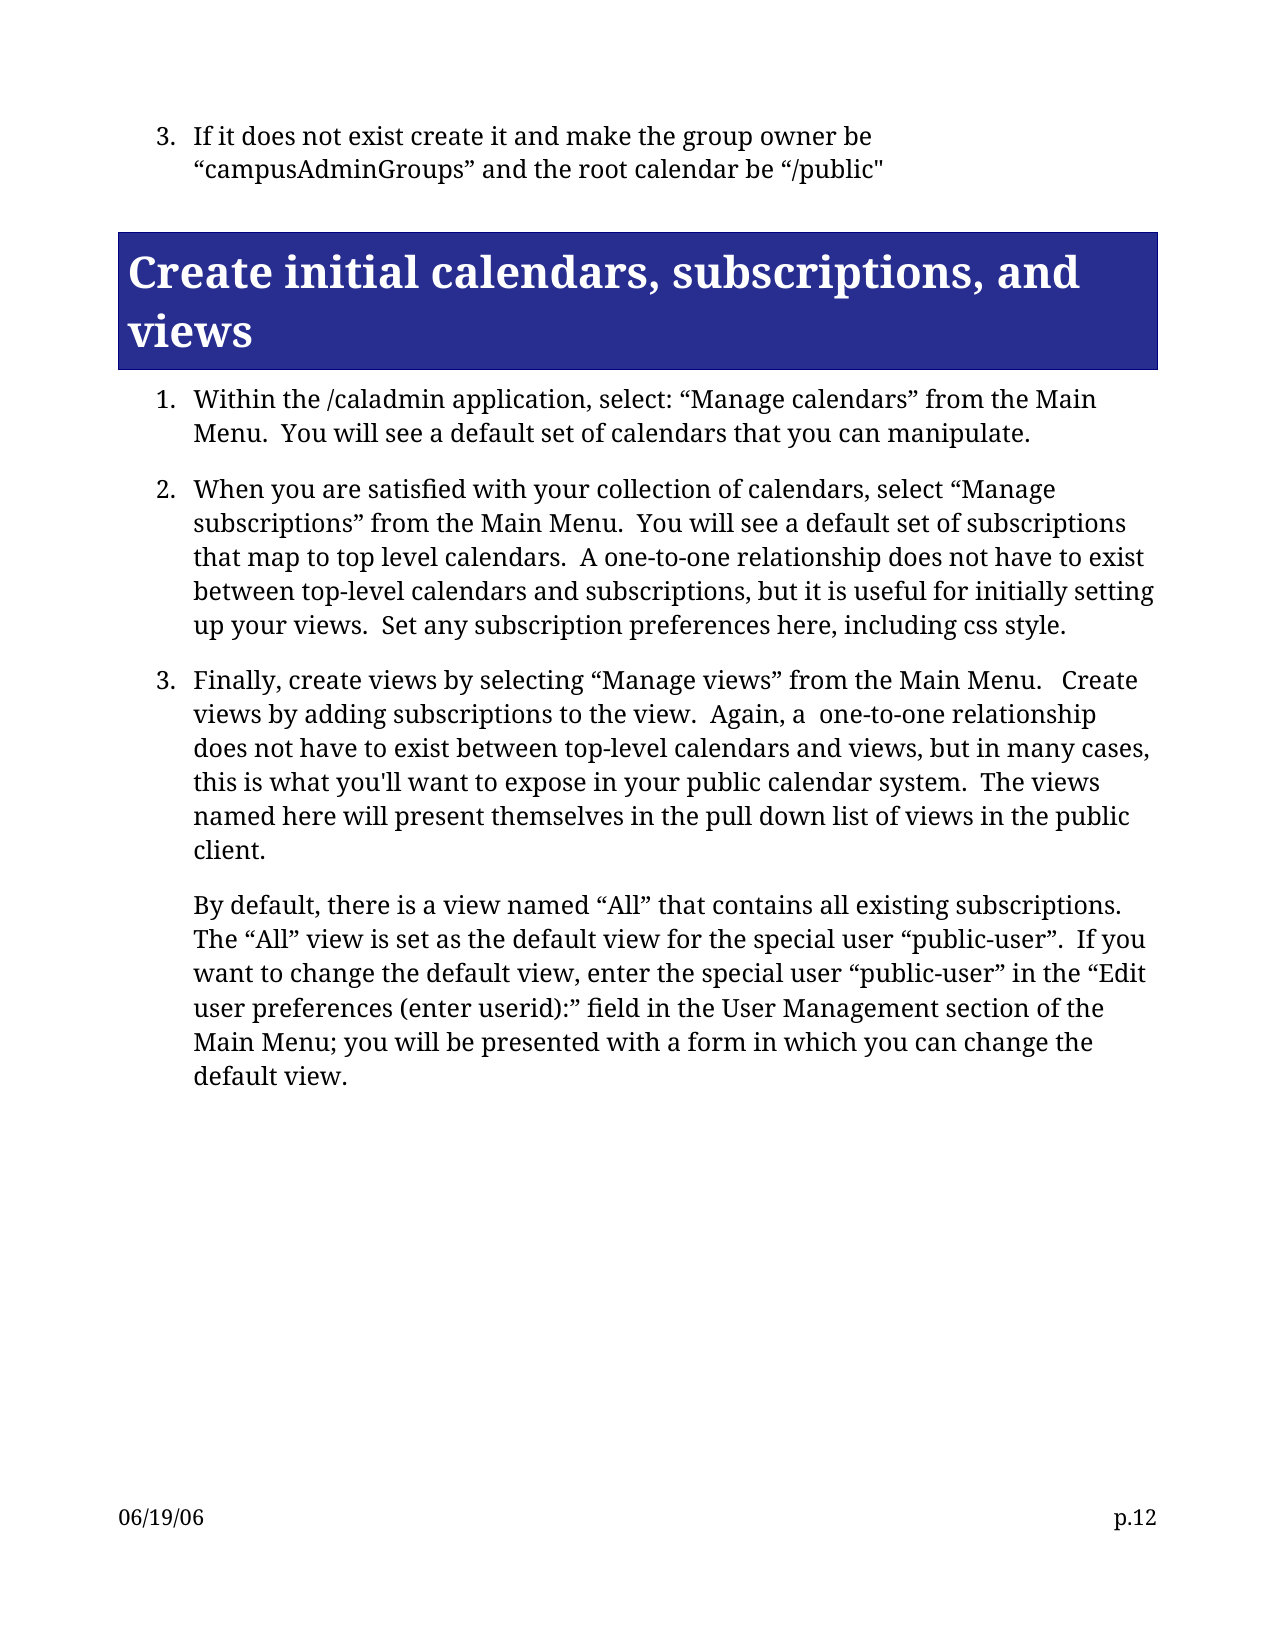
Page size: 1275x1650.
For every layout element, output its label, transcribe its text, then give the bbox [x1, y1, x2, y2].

list Finally, create views by selecting “Manage views” from the Main Menu. Create views by adding subscriptions to the view. Again, a one-to-one relationship does not have to exist between top-level calendars and views, but in many cases, this is what you'll want to expose in your public calendar system. The views named here will present themselves in the pull down list of views in the public client. [156, 663, 1157, 867]
list By default, there is a view named “All” that contains all existing subscriptions. The “All” view is set as the default view for the special user “public-user”. If you want to change the default view, enter the special user “public-user” in the “Edit user preferences (enter userid):” field in the User Management section of the Main Menu; you will be presented with a form in which you can change the default view. [156, 888, 1157, 1092]
subtitle Create initial calendars, subscriptions, and views [119, 233, 1157, 369]
list When you are satisfied with your collection of calendars, select “Manage subscriptions” from the Main Menu. You will see a default set of subscriptions that map to top level calendars. A one-to-one relationship does not have to exist between top-level calendars and subscriptions, but it is useful for initially setting up your views. Set any subscription preferences here, including css style. [156, 471, 1157, 642]
list Within the /caladmin application, select: “Manage calendars” from the Main Menu. You will see a default set of calendars that you can manipulate. [156, 382, 1157, 450]
list If it does not exist create it and make the group owner be “campusAdminGroups” and the root calendar be “/public" [156, 118, 1157, 186]
